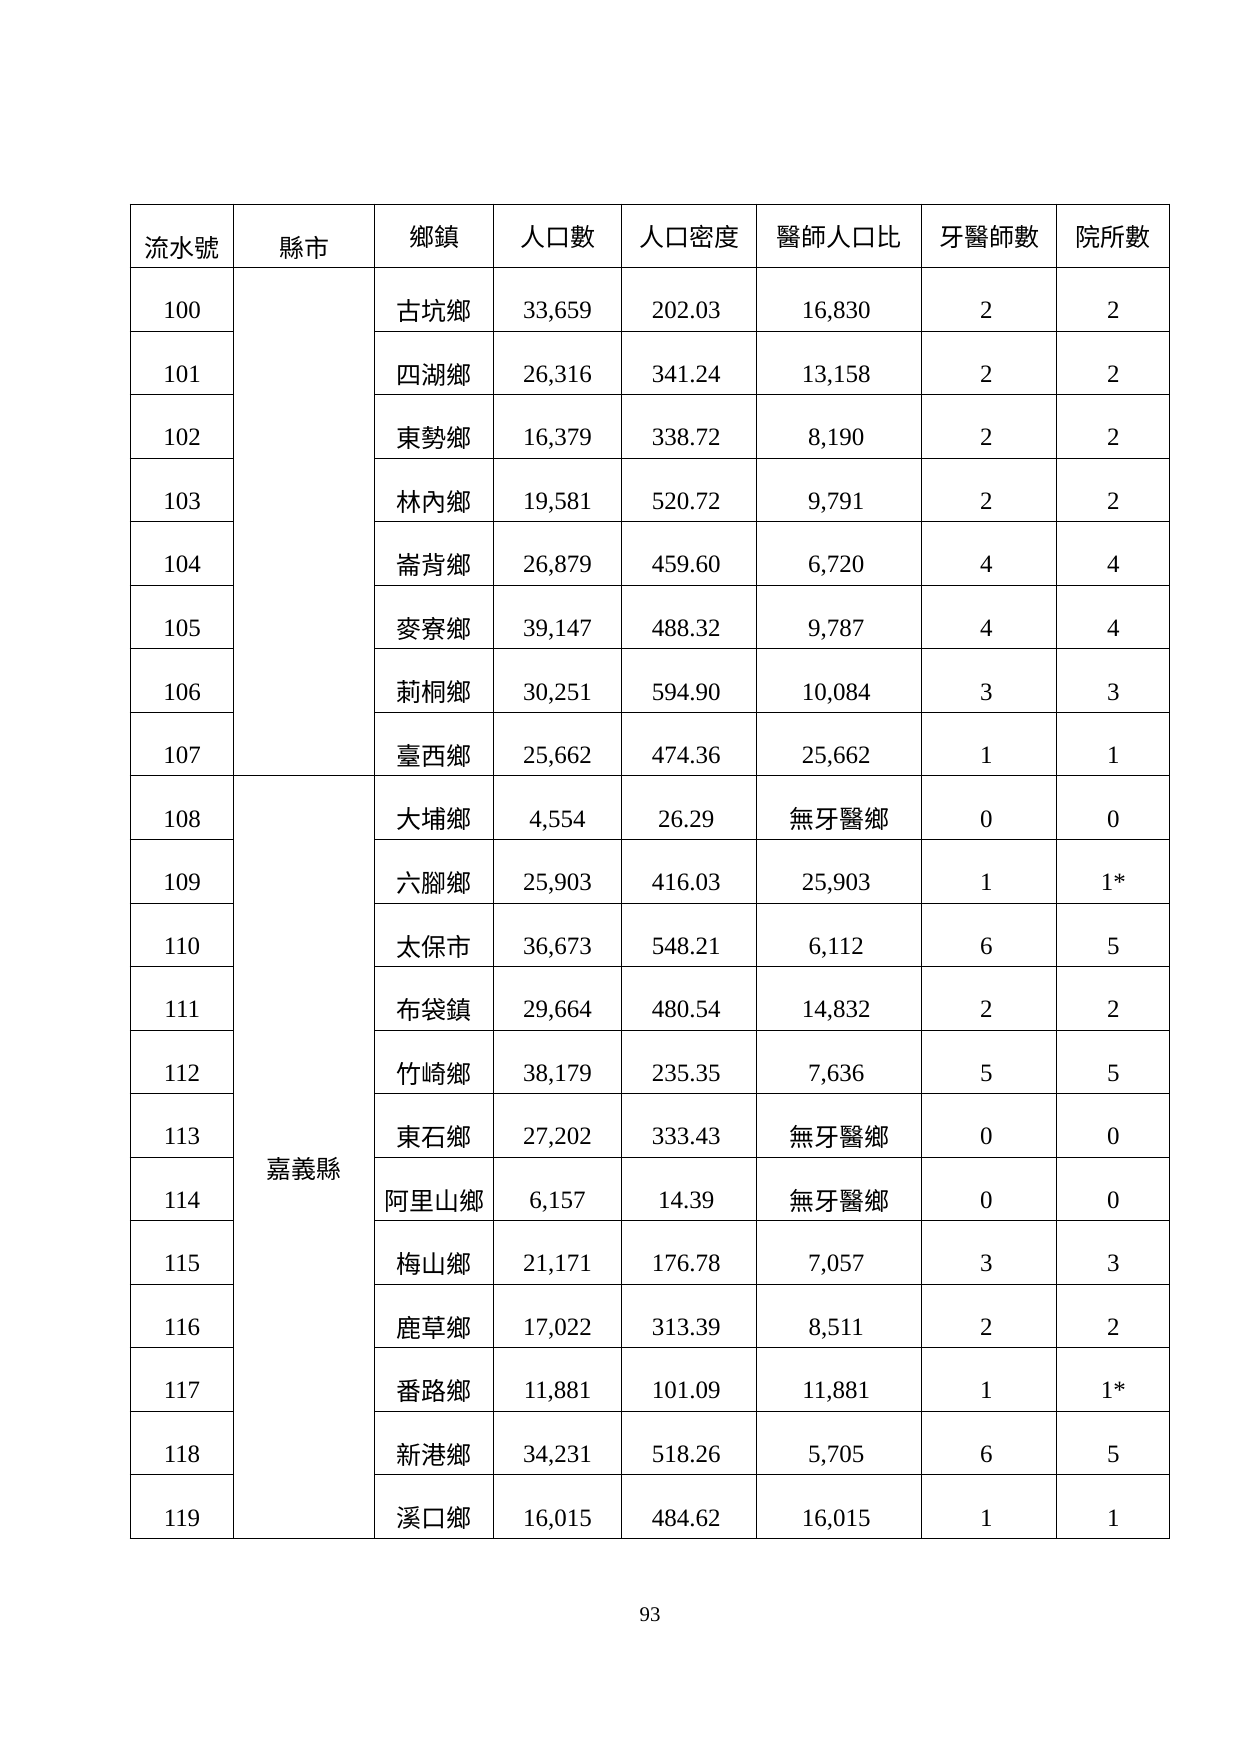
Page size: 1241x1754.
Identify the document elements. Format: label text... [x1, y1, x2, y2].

table_cell 2 [922, 1285, 1056, 1347]
table_cell 大埔鄉 [375, 776, 493, 839]
table_cell 4 [922, 586, 1056, 648]
table_cell 6,720 [757, 522, 921, 585]
table_cell 2 [922, 967, 1056, 1029]
table_cell 110 [131, 904, 233, 966]
table_header 院所數 [1057, 205, 1169, 267]
table_cell 1* [1057, 1348, 1169, 1411]
table_cell 麥寮鄉 [375, 586, 493, 648]
table_cell 176.78 [622, 1221, 756, 1284]
table_cell 7,057 [757, 1221, 921, 1284]
table_cell 0 [922, 1158, 1056, 1220]
table_cell 36,673 [494, 904, 621, 966]
table_cell 古坑鄉 [375, 268, 493, 331]
table_cell 溪口鄉 [375, 1475, 493, 1538]
table_cell 16,830 [757, 268, 921, 331]
table_cell 16,015 [757, 1475, 921, 1538]
table_cell 518.26 [622, 1412, 756, 1474]
table_cell 17,022 [494, 1285, 621, 1347]
table_cell 2 [1057, 1285, 1169, 1347]
table_cell 25,903 [757, 840, 921, 902]
table_cell 竹崎鄉 [375, 1031, 493, 1093]
table_cell 235.35 [622, 1031, 756, 1093]
table_cell 333.43 [622, 1094, 756, 1157]
table_cell 474.36 [622, 713, 756, 775]
table_cell 6 [922, 1412, 1056, 1474]
table_cell 1 [922, 713, 1056, 775]
table_cell 115 [131, 1221, 233, 1284]
table_cell 1 [1057, 1475, 1169, 1538]
table_cell 119 [131, 1475, 233, 1538]
table_cell 1 [922, 1348, 1056, 1411]
table_cell 38,179 [494, 1031, 621, 1093]
table_cell 無牙醫鄉 [757, 1094, 921, 1157]
table_header 牙醫師數 [922, 205, 1056, 267]
table_cell 202.03 [622, 268, 756, 331]
table_cell 488.32 [622, 586, 756, 648]
table_cell 548.21 [622, 904, 756, 966]
table_cell 嘉義縣 [234, 776, 374, 1538]
table_cell 25,903 [494, 840, 621, 902]
table_cell 27,202 [494, 1094, 621, 1157]
table_cell 25,662 [494, 713, 621, 775]
table_cell [234, 268, 374, 775]
table_cell 594.90 [622, 649, 756, 712]
table_cell 0 [922, 1094, 1056, 1157]
table_cell 4 [1057, 522, 1169, 585]
table_cell 39,147 [494, 586, 621, 648]
table_cell 3 [1057, 649, 1169, 712]
table_cell 3 [922, 1221, 1056, 1284]
table_cell 25,662 [757, 713, 921, 775]
table_cell 9,787 [757, 586, 921, 648]
table_cell 1 [922, 1475, 1056, 1538]
table_cell 2 [1057, 332, 1169, 394]
table_cell 34,231 [494, 1412, 621, 1474]
table_cell 10,084 [757, 649, 921, 712]
table_cell 9,791 [757, 459, 921, 521]
table_cell 484.62 [622, 1475, 756, 1538]
table_cell 林內鄉 [375, 459, 493, 521]
table_cell 16,015 [494, 1475, 621, 1538]
table_cell 5 [1057, 1412, 1169, 1474]
table_cell 6,157 [494, 1158, 621, 1220]
table_cell 102 [131, 395, 233, 458]
table_cell 2 [1057, 268, 1169, 331]
table_cell 338.72 [622, 395, 756, 458]
table_cell 29,664 [494, 967, 621, 1029]
table_cell 101.09 [622, 1348, 756, 1411]
table_cell 480.54 [622, 967, 756, 1029]
table_cell 阿里山鄉 [375, 1158, 493, 1220]
table_cell 3 [922, 649, 1056, 712]
table_cell 118 [131, 1412, 233, 1474]
table_cell 106 [131, 649, 233, 712]
table_cell 1 [922, 840, 1056, 902]
table_cell 108 [131, 776, 233, 839]
table_cell 2 [1057, 395, 1169, 458]
table_cell 1* [1057, 840, 1169, 902]
table_cell 116 [131, 1285, 233, 1347]
table_header 人口數 [494, 205, 621, 267]
table_cell 11,881 [757, 1348, 921, 1411]
table_cell 117 [131, 1348, 233, 1411]
table_cell 19,581 [494, 459, 621, 521]
table_cell 5,705 [757, 1412, 921, 1474]
table_cell 3 [1057, 1221, 1169, 1284]
table_header 鄉鎮 [375, 205, 493, 267]
table_cell 114 [131, 1158, 233, 1220]
table_cell 341.24 [622, 332, 756, 394]
table_cell 2 [922, 332, 1056, 394]
table_cell 六腳鄉 [375, 840, 493, 902]
table_cell 459.60 [622, 522, 756, 585]
table_cell 520.72 [622, 459, 756, 521]
table_cell 太保市 [375, 904, 493, 966]
table_cell 111 [131, 967, 233, 1029]
table_cell 16,379 [494, 395, 621, 458]
table_cell 無牙醫鄉 [757, 1158, 921, 1220]
table_cell 26,316 [494, 332, 621, 394]
table_cell 7,636 [757, 1031, 921, 1093]
table_cell 東勢鄉 [375, 395, 493, 458]
table_cell 33,659 [494, 268, 621, 331]
table_cell 416.03 [622, 840, 756, 902]
table_cell 4,554 [494, 776, 621, 839]
table_cell 4 [1057, 586, 1169, 648]
table_cell 6,112 [757, 904, 921, 966]
table_cell 5 [1057, 1031, 1169, 1093]
table_cell 東石鄉 [375, 1094, 493, 1157]
table_cell 113 [131, 1094, 233, 1157]
table_cell 30,251 [494, 649, 621, 712]
table_cell 0 [1057, 1094, 1169, 1157]
table_cell 5 [922, 1031, 1056, 1093]
table_cell 14.39 [622, 1158, 756, 1220]
table_cell 2 [922, 459, 1056, 521]
table_cell 101 [131, 332, 233, 394]
table_cell 109 [131, 840, 233, 902]
table_cell 6 [922, 904, 1056, 966]
table_cell 布袋鎮 [375, 967, 493, 1029]
table_cell 21,171 [494, 1221, 621, 1284]
table_cell 112 [131, 1031, 233, 1093]
table_header 醫師人口比 [757, 205, 921, 267]
table_cell 0 [1057, 776, 1169, 839]
table_cell 臺西鄉 [375, 713, 493, 775]
table_cell 崙背鄉 [375, 522, 493, 585]
table_cell 番路鄉 [375, 1348, 493, 1411]
table_header 人口密度 [622, 205, 756, 267]
table_cell 新港鄉 [375, 1412, 493, 1474]
table_cell 無牙醫鄉 [757, 776, 921, 839]
table_cell 104 [131, 522, 233, 585]
table_cell 313.39 [622, 1285, 756, 1347]
table_cell 0 [1057, 1158, 1169, 1220]
table_cell 103 [131, 459, 233, 521]
table_cell 8,190 [757, 395, 921, 458]
table_cell 4 [922, 522, 1056, 585]
table_cell 梅山鄉 [375, 1221, 493, 1284]
table_cell 四湖鄉 [375, 332, 493, 394]
table_header 縣市 [234, 205, 374, 267]
table_cell 8,511 [757, 1285, 921, 1347]
table_cell 莿桐鄉 [375, 649, 493, 712]
table_cell 14,832 [757, 967, 921, 1029]
table_cell 0 [922, 776, 1056, 839]
table_cell 11,881 [494, 1348, 621, 1411]
table_cell 1 [1057, 713, 1169, 775]
table_cell 2 [922, 395, 1056, 458]
table_cell 2 [1057, 459, 1169, 521]
table_cell 5 [1057, 904, 1169, 966]
table_cell 2 [1057, 967, 1169, 1029]
table_cell 2 [922, 268, 1056, 331]
table_cell 鹿草鄉 [375, 1285, 493, 1347]
table_cell 105 [131, 586, 233, 648]
table_cell 100 [131, 268, 233, 331]
table_cell 13,158 [757, 332, 921, 394]
table_header 流水號 [131, 205, 233, 267]
table_cell 26.29 [622, 776, 756, 839]
table_cell 107 [131, 713, 233, 775]
table_cell 26,879 [494, 522, 621, 585]
